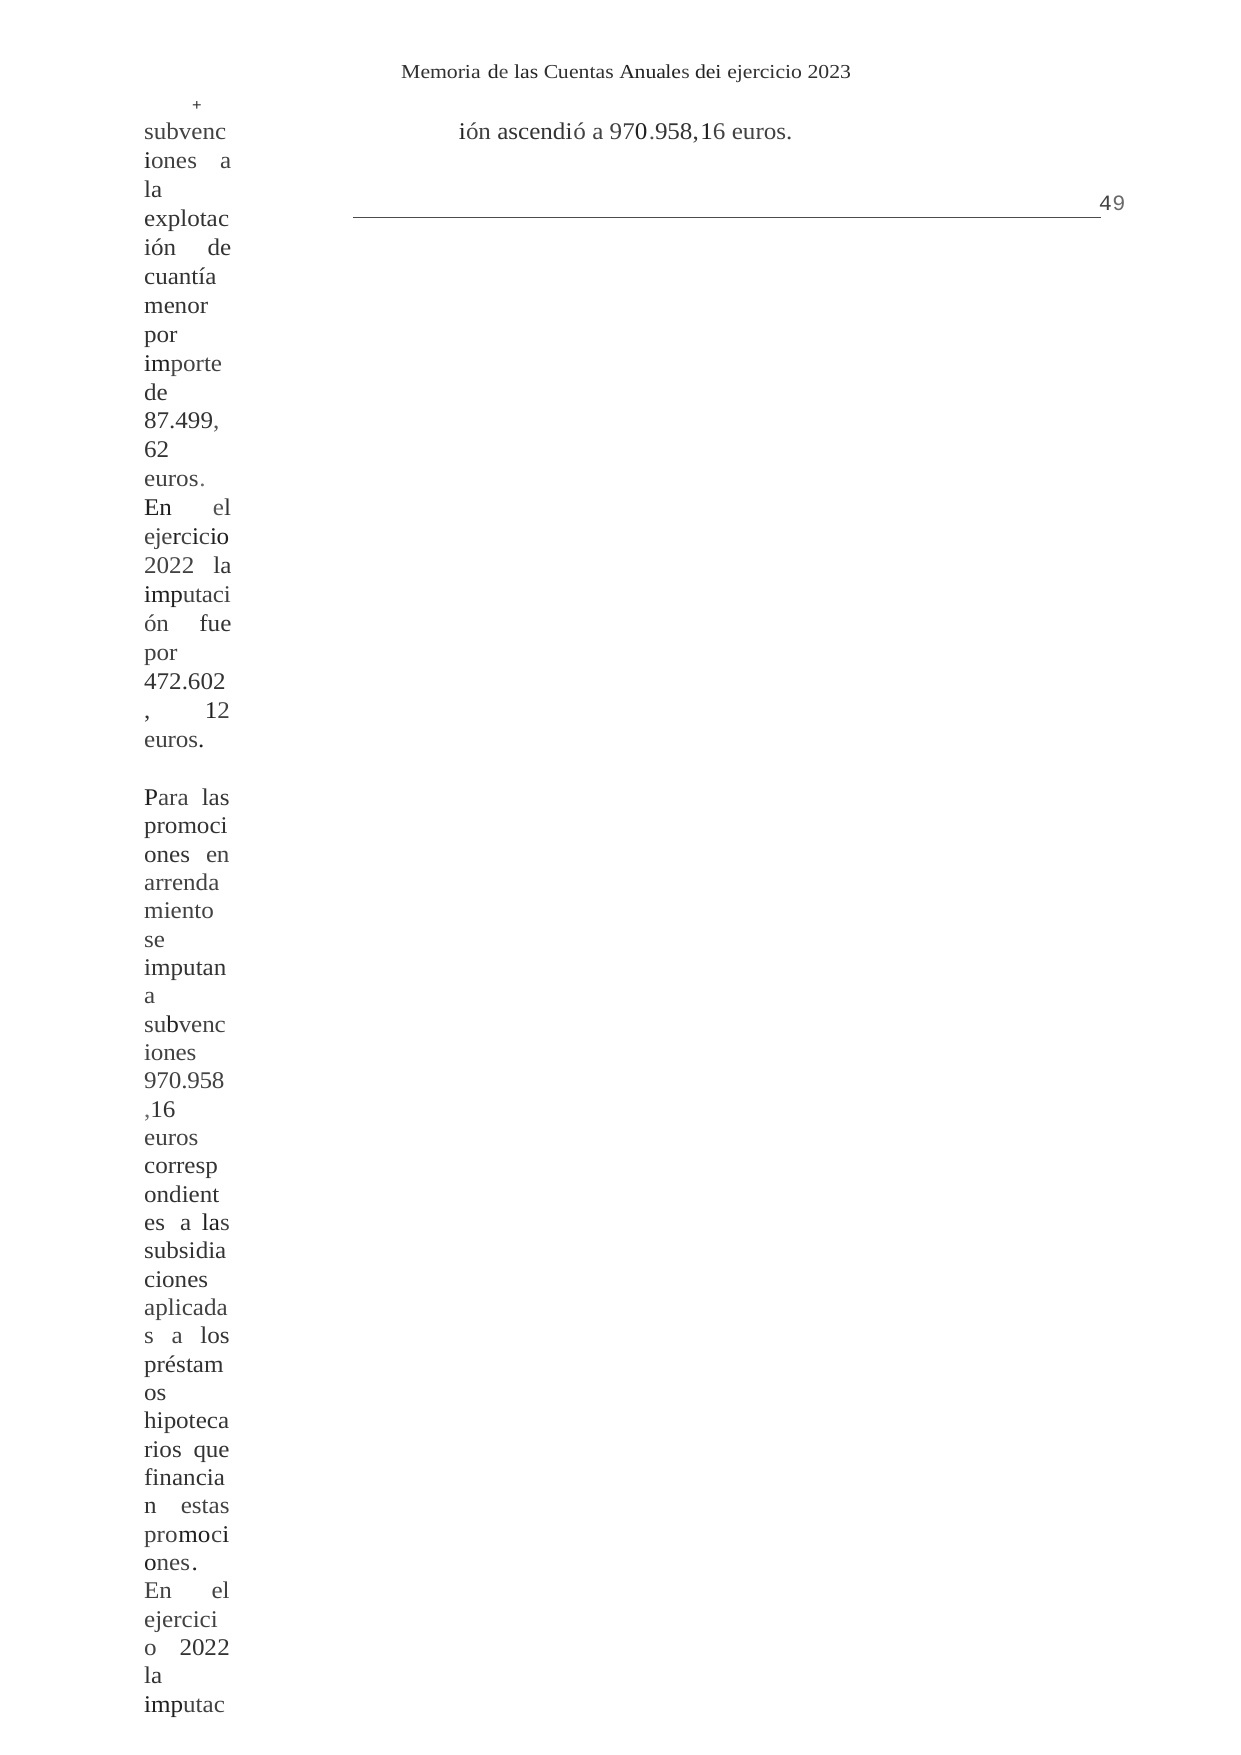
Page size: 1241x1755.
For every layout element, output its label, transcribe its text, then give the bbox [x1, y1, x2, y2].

text 49 [352, 192, 1125, 217]
text ión ascendió a 970.958,16 euros. [459, 117, 1122, 144]
text subvenciones a la explotación de cuantía menor por importe de 87.499,62 euros. En el ejercicio 2022 la imputación fue por 472.602, 12 euros. [144, 117, 231, 753]
text Para las promociones en arrendamiento se imputan a subvenciones 970.958,16 euros correspondientes a las subsidiaciones aplicadas a los préstamos hipotecarios que financian estas promociones. En el ejercicio 2022 la imputac [144, 783, 229, 1717]
